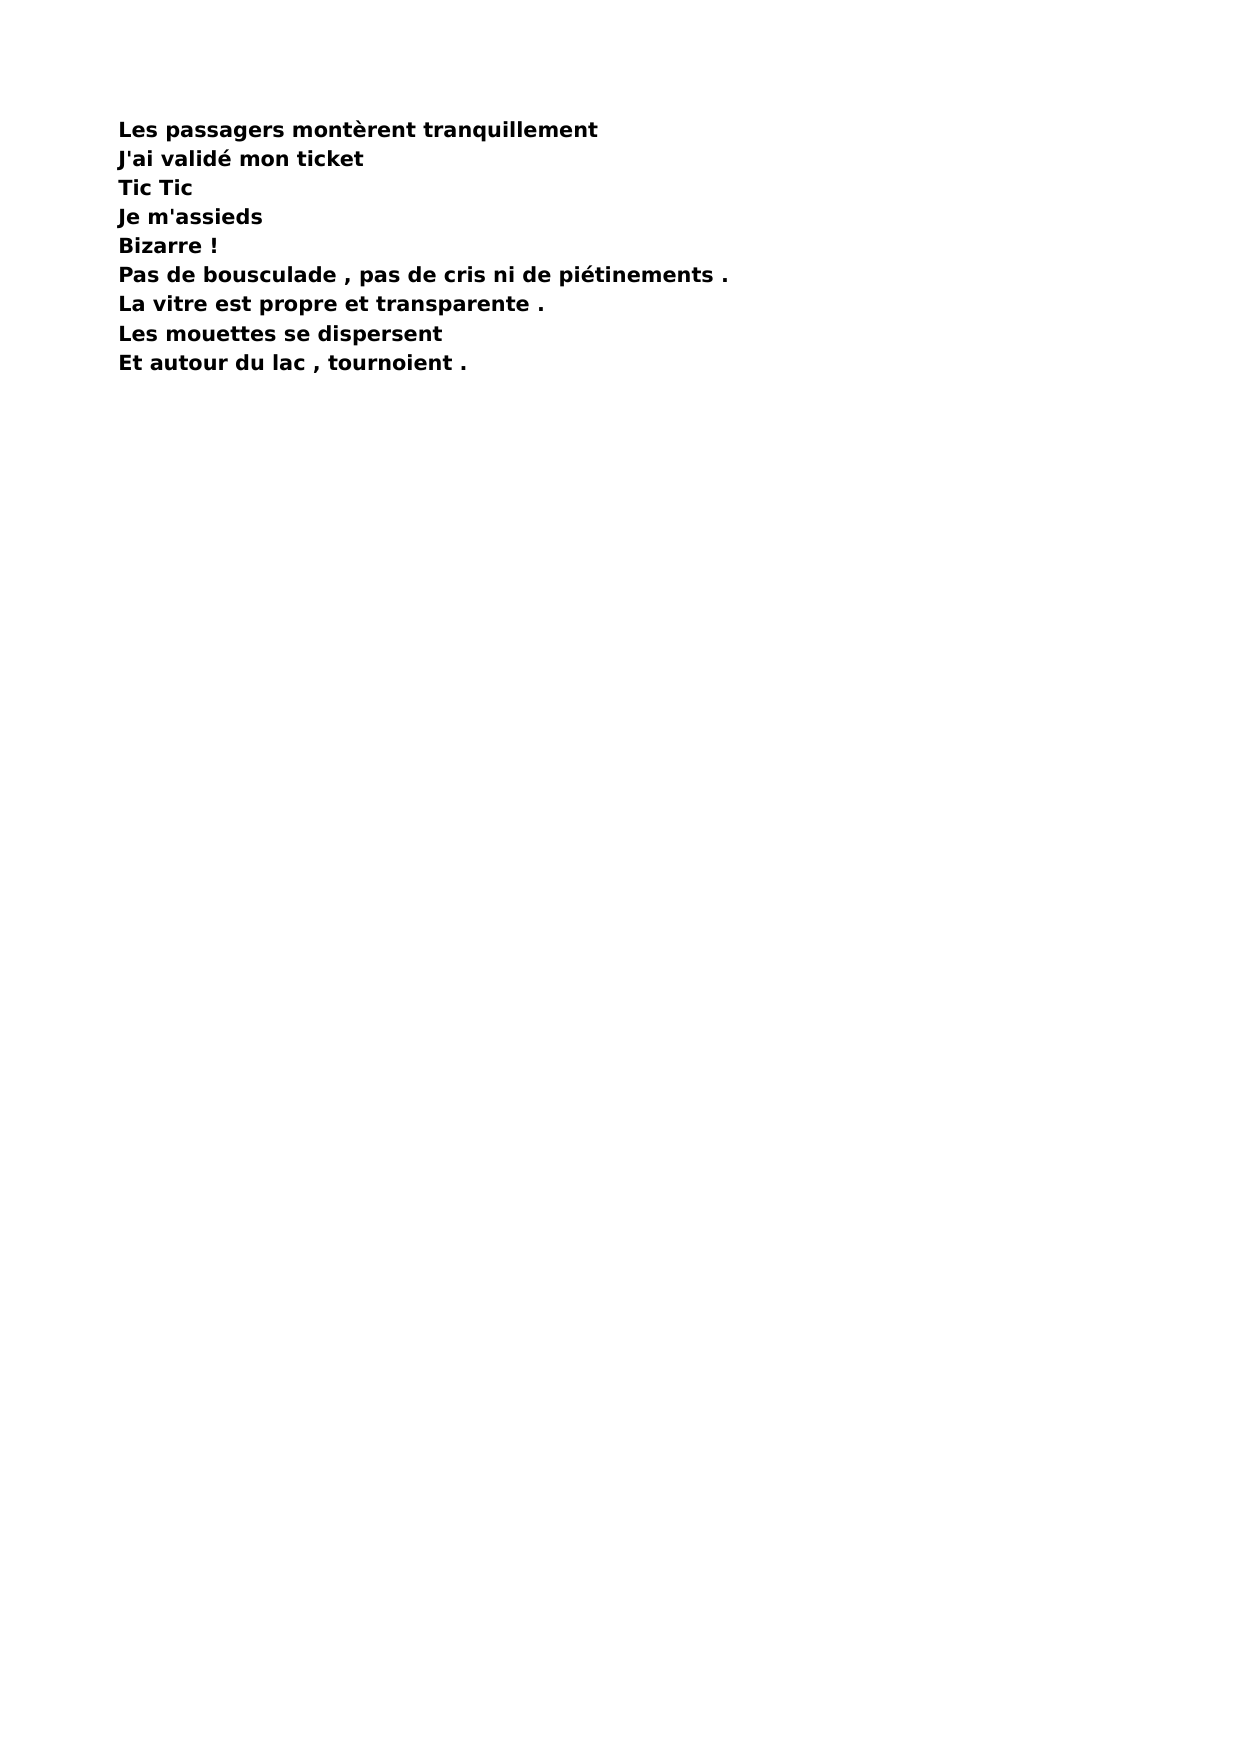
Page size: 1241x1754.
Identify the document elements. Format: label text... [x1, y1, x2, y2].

text Tic Tic [118, 176, 1122, 201]
text Et autour du lac , tournoient . [118, 351, 1122, 375]
text Pas de bousculade , pas de cris ni de piétinements . [118, 263, 1122, 288]
text La vitre est propre et transparente . [118, 292, 1122, 317]
text Bizarre ! [118, 234, 1122, 259]
text Les mouettes se dispersent [118, 322, 1122, 346]
text Je m'assieds [118, 205, 1122, 229]
text J'ai validé mon ticket [118, 147, 1122, 171]
text Les passagers montèrent tranquillement [118, 118, 1122, 142]
